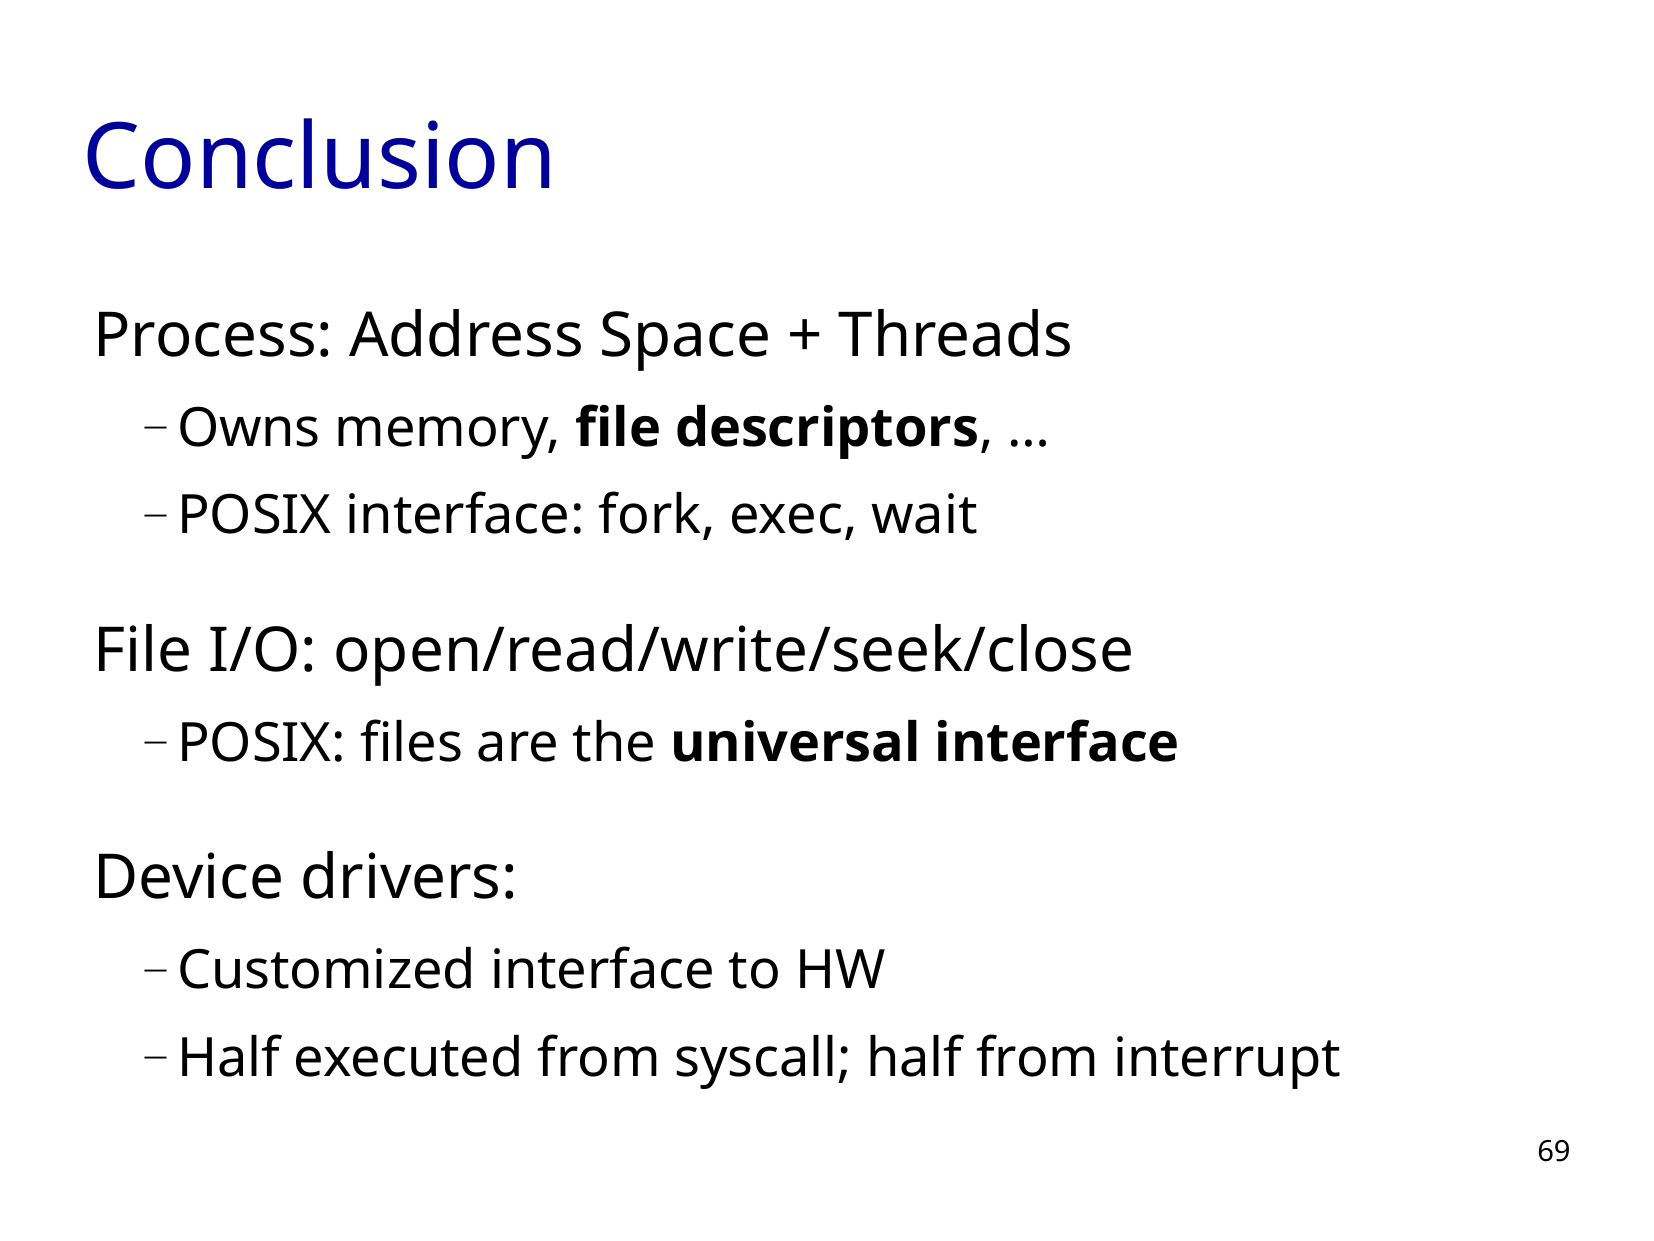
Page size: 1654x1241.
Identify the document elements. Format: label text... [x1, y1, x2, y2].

list Process: Address Space + Threads Owns memory, file descriptors, … POSIX interface: fork, exec, wait File I/O: open/read/write/seek/close POSIX: files are the universal interface Device drivers: Customized interface to HW Half executed from syscall; half from interrupt [60, 290, 1571, 1096]
title Conclusion [82, 49, 1571, 257]
